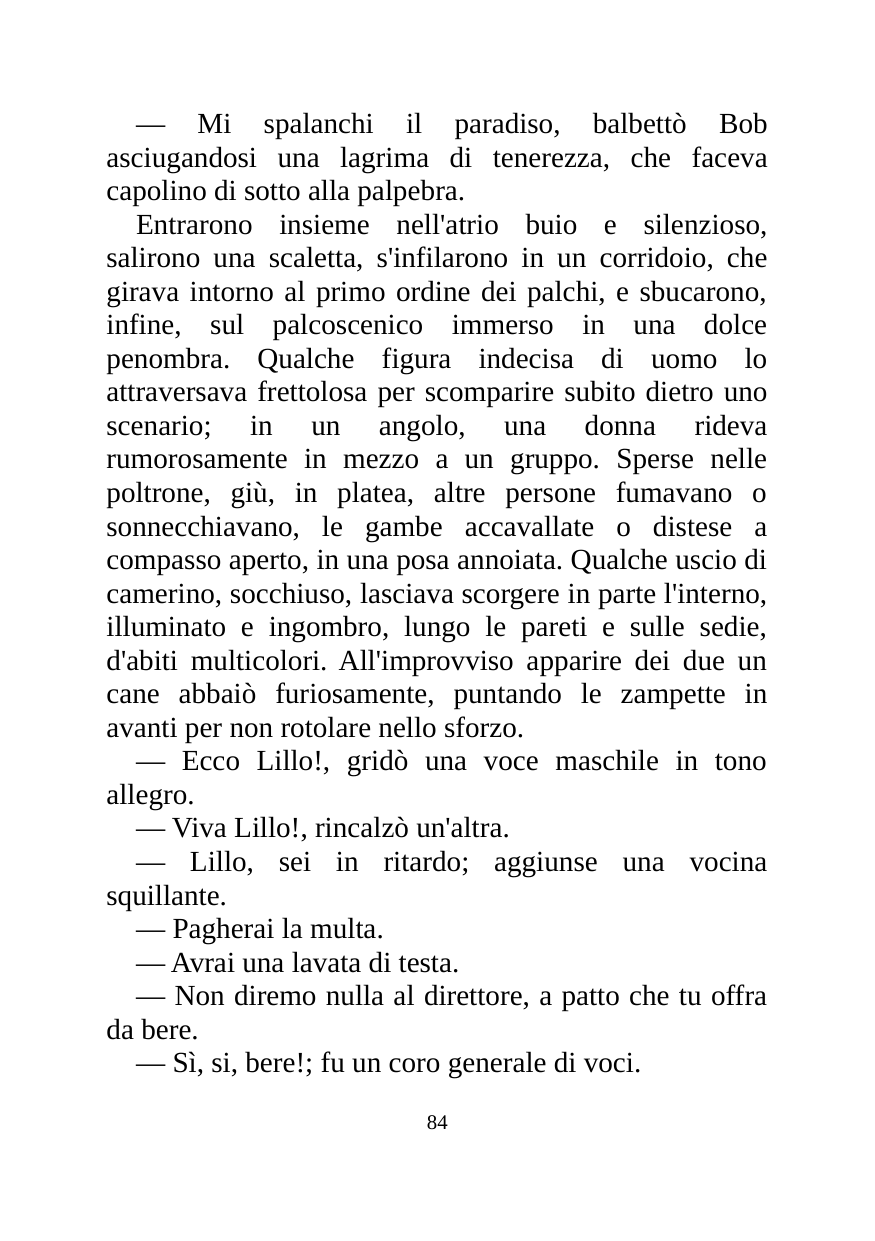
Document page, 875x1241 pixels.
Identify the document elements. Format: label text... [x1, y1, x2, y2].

text — Avrai una lavata di testa. [106, 945, 768, 978]
text Entrarono insieme nell'atrio buio e silenzioso, salirono una scaletta, s'infilarono in un corridoio, che girava intorno al primo ordine dei palchi, e sbucarono, infine, sul palcoscenico immerso in una dolce penombra. Qualche figura indecisa di uomo lo attraversava frettolosa per scomparire subito dietro uno scenario; in un angolo, una donna rideva rumorosamente in mezzo a un gruppo. Sperse nelle poltrone, giù, in platea, altre persone fumavano o sonnecchiavano, le gambe accavallate o distese a compasso aperto, in una posa annoiata. Qualche uscio di camerino, socchiuso, lasciava scorgere in parte l'interno, illuminato e ingombro, lungo le pareti e sulle sedie, d'abiti multicolori. All'improvviso apparire dei due un cane abbaiò furiosamente, puntando le zampette in avanti per non rotolare nello sforzo. [106, 207, 768, 743]
text — Non diremo nulla al direttore, a patto che tu offra da bere. [106, 978, 768, 1045]
text — Ecco Lillo!, gridò una voce maschile in tono allegro. [106, 743, 768, 811]
text — Viva Lillo!, rincalzò un'altra. [106, 811, 768, 844]
text — Lillo, sei in ritardo; aggiunse una vocina squillante. [106, 844, 768, 911]
text — Pagherai la multa. [106, 911, 768, 945]
text — Sì, si, bere!; fu un coro generale di voci. [106, 1045, 768, 1079]
text — Mi spalanchi il paradiso, balbettò Bob asciugandosi una lagrima di tenerezza, che faceva capolino di sotto alla palpebra. [106, 106, 768, 207]
